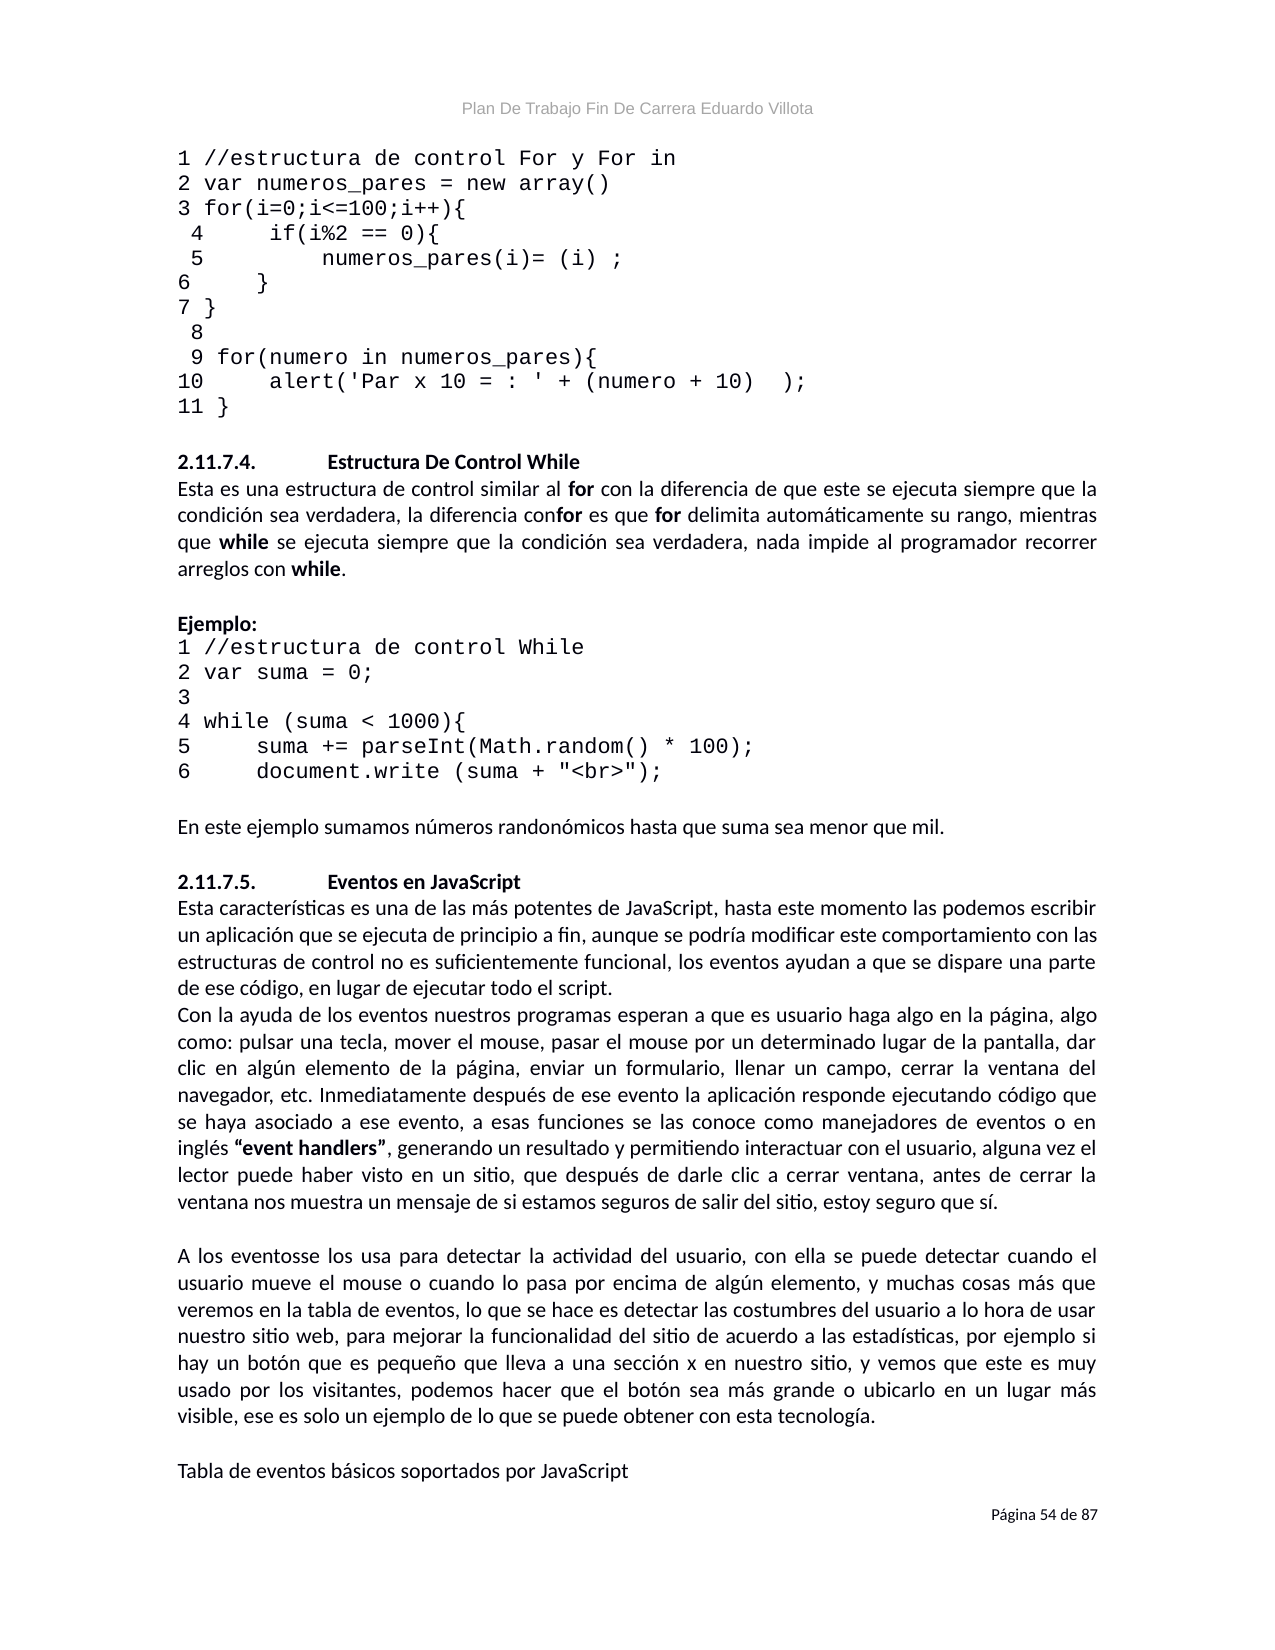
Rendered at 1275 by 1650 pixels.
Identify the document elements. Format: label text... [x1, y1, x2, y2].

text Tabla de eventos básicos soportados por JavaScript [177, 1457, 1098, 1484]
text 5 suma += parseInt(Math.random() * 100); [177, 736, 1098, 760]
text 2.11.7.5. Eventos en JavaScript [177, 868, 1098, 894]
text 3 for(i=0;i<=100;i++){ [177, 197, 1098, 222]
text 8 [177, 321, 1098, 346]
text Ejemplo: [177, 610, 1098, 636]
text 11 } [177, 396, 1098, 420]
text 4 if(i%2 == 0){ [177, 222, 1098, 247]
text 6 } [177, 272, 1098, 296]
text Esta es una estructura de control similar al for con la diferencia de que este se ejecuta siempre que la condición sea verdadera, la diferencia confor es que for delimita automáticamente su rango, mientras que while se ejecuta siempre que la condición sea verdadera, nada impide al programador recorrer arreglos con while. [177, 475, 1098, 582]
text 10 alert('Par x 10 = : ' + (numero + 10) ); [177, 371, 1098, 396]
text A los eventosse los usa para detectar la actividad del usuario, con ella se puede detectar cuando el usuario mueve el mouse o cuando lo pasa por encima de algún elemento, y muchas cosas más que veremos en la tabla de eventos, lo que se hace es detectar las costumbres del usuario a lo hora de usar nuestro sitio web, para mejorar la funcionalidad del sitio de acuerdo a las estadísticas, por ejemplo si hay un botón que es pequeño que lleva a una sección x en nuestro sitio, y vemos que este es muy usado por los visitantes, podemos hacer que el botón sea más grande o ubicarlo en un lugar más visible, ese es solo un ejemplo de lo que se puede obtener con esta tecnología. [177, 1242, 1098, 1429]
text 2 var numeros_pares = new array() [177, 172, 1098, 197]
text Esta características es una de las más potentes de JavaScript, hasta este momento las podemos escribir un aplicación que se ejecuta de principio a fin, aunque se podría modificar este comportamiento con las estructuras de control no es suficientemente funcional, los eventos ayudan a que se dispare una parte de ese código, en lugar de ejecutar todo el script. [177, 894, 1098, 1001]
text 2 var suma = 0; [177, 661, 1098, 686]
text 7 } [177, 296, 1098, 321]
text 1 //estructura de control While [177, 636, 1098, 661]
text 9 for(numero in numeros_pares){ [177, 346, 1098, 371]
text Con la ayuda de los eventos nuestros programas esperan a que es usuario haga algo en la página, algo como: pulsar una tecla, mover el mouse, pasar el mouse por un determinado lugar de la pantalla, dar clic en algún elemento de la página, enviar un formulario, llenar un campo, cerrar la ventana del navegador, etc. Inmediatamente después de ese evento la aplicación responde ejecutando código que se haya asociado a ese evento, a esas funciones se las conoce como manejadores de eventos o en inglés “event handlers”, generando un resultado y permitiendo interactuar con el usuario, alguna vez el lector puede haber visto en un sitio, que después de darle clic a cerrar ventana, antes de cerrar la ventana nos muestra un mensaje de si estamos seguros de salir del sitio, estoy seguro que sí. [177, 1001, 1098, 1214]
text En este ejemplo sumamos números randonómicos hasta que suma sea menor que mil. [177, 813, 1098, 840]
text 1 //estructura de control For y For in [177, 148, 1098, 172]
text 5 numeros_pares(i)= (i) ; [177, 247, 1098, 272]
text 6 document.write (suma + "<br>"); [177, 760, 1098, 785]
text 2.11.7.4. Estructura De Control While [177, 448, 1098, 475]
text 4 while (suma < 1000){ [177, 711, 1098, 736]
text 3 [177, 686, 1098, 711]
